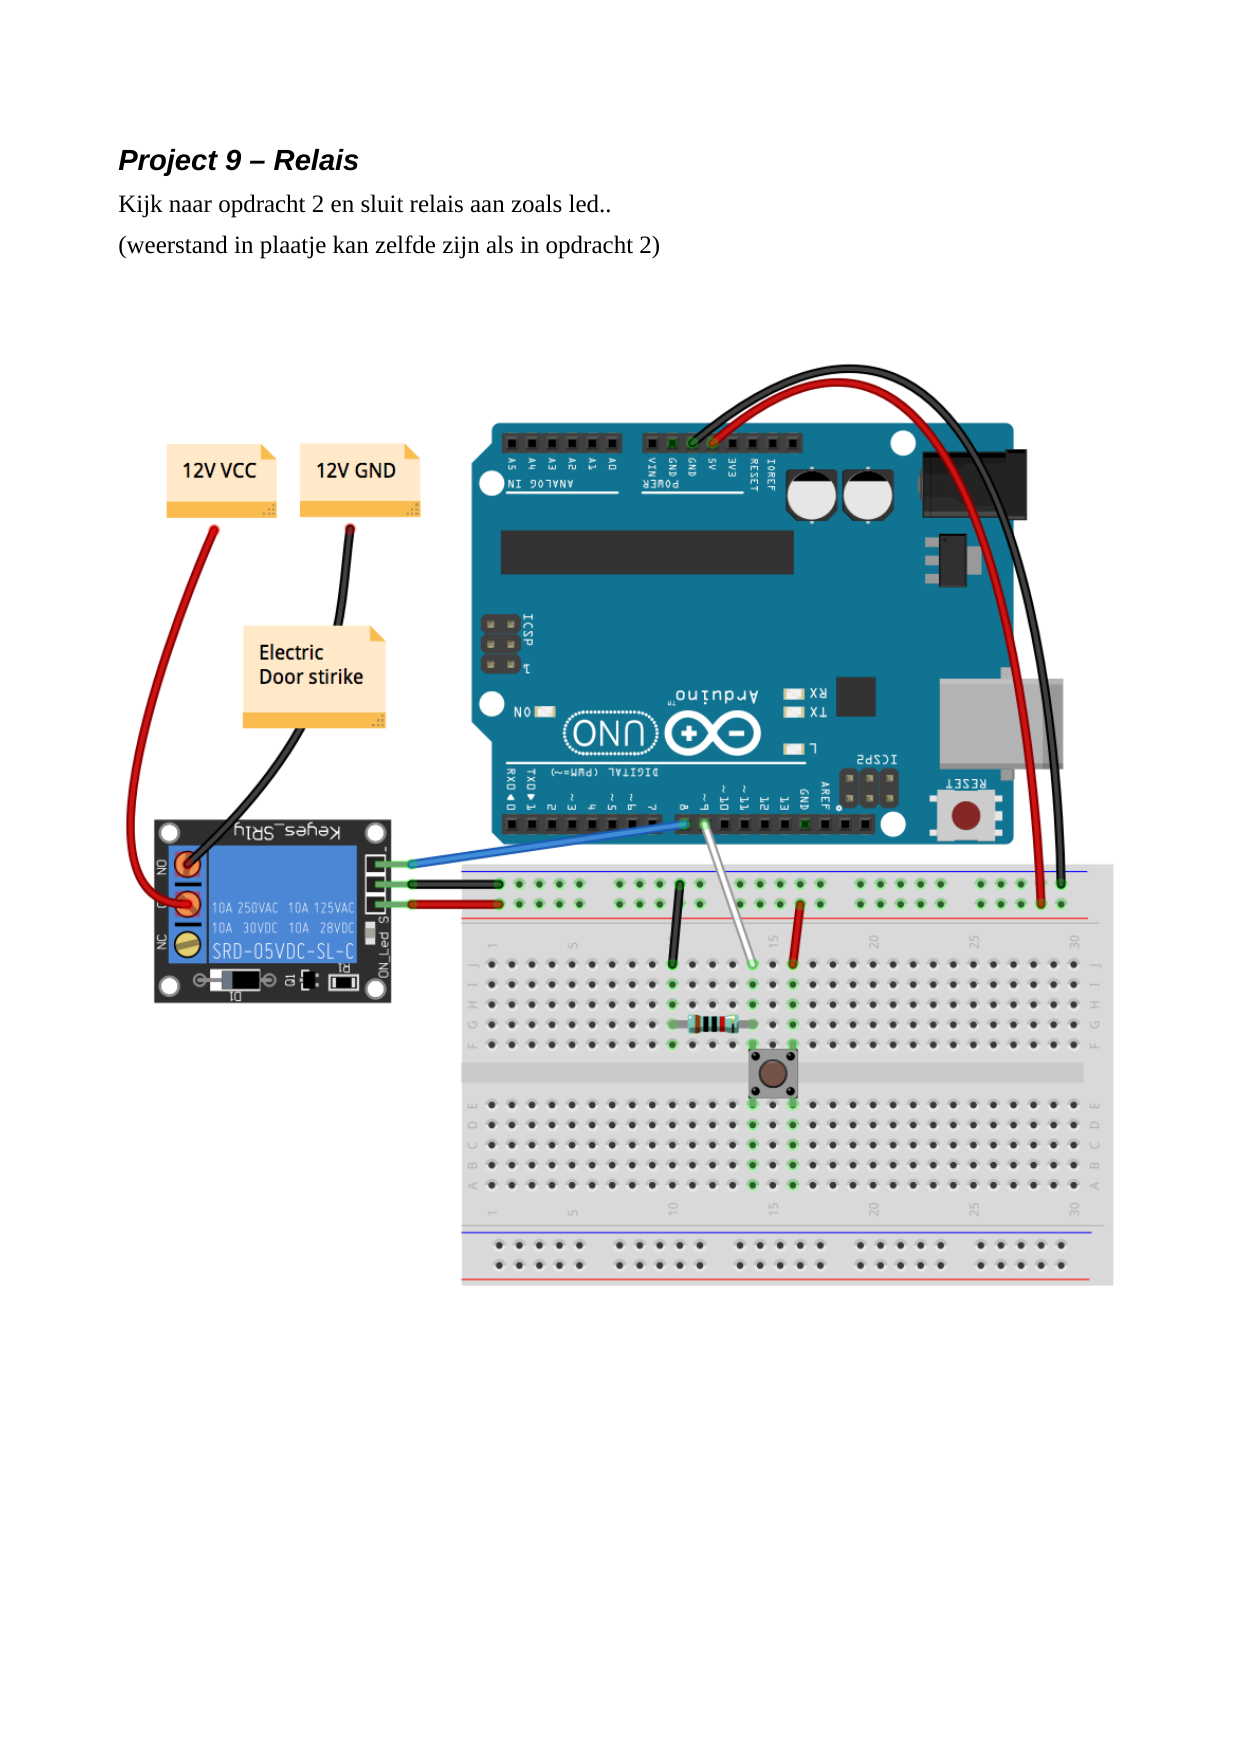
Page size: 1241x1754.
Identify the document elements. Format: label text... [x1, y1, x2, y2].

text Kijk naar opdracht 2 en sluit relais aan zoals led.. [118, 189, 1122, 218]
subtitle Project 9 – Relais [118, 143, 1122, 177]
text (weerstand in plaatje kan zelfde zijn als in opdracht 2) [118, 230, 1122, 259]
